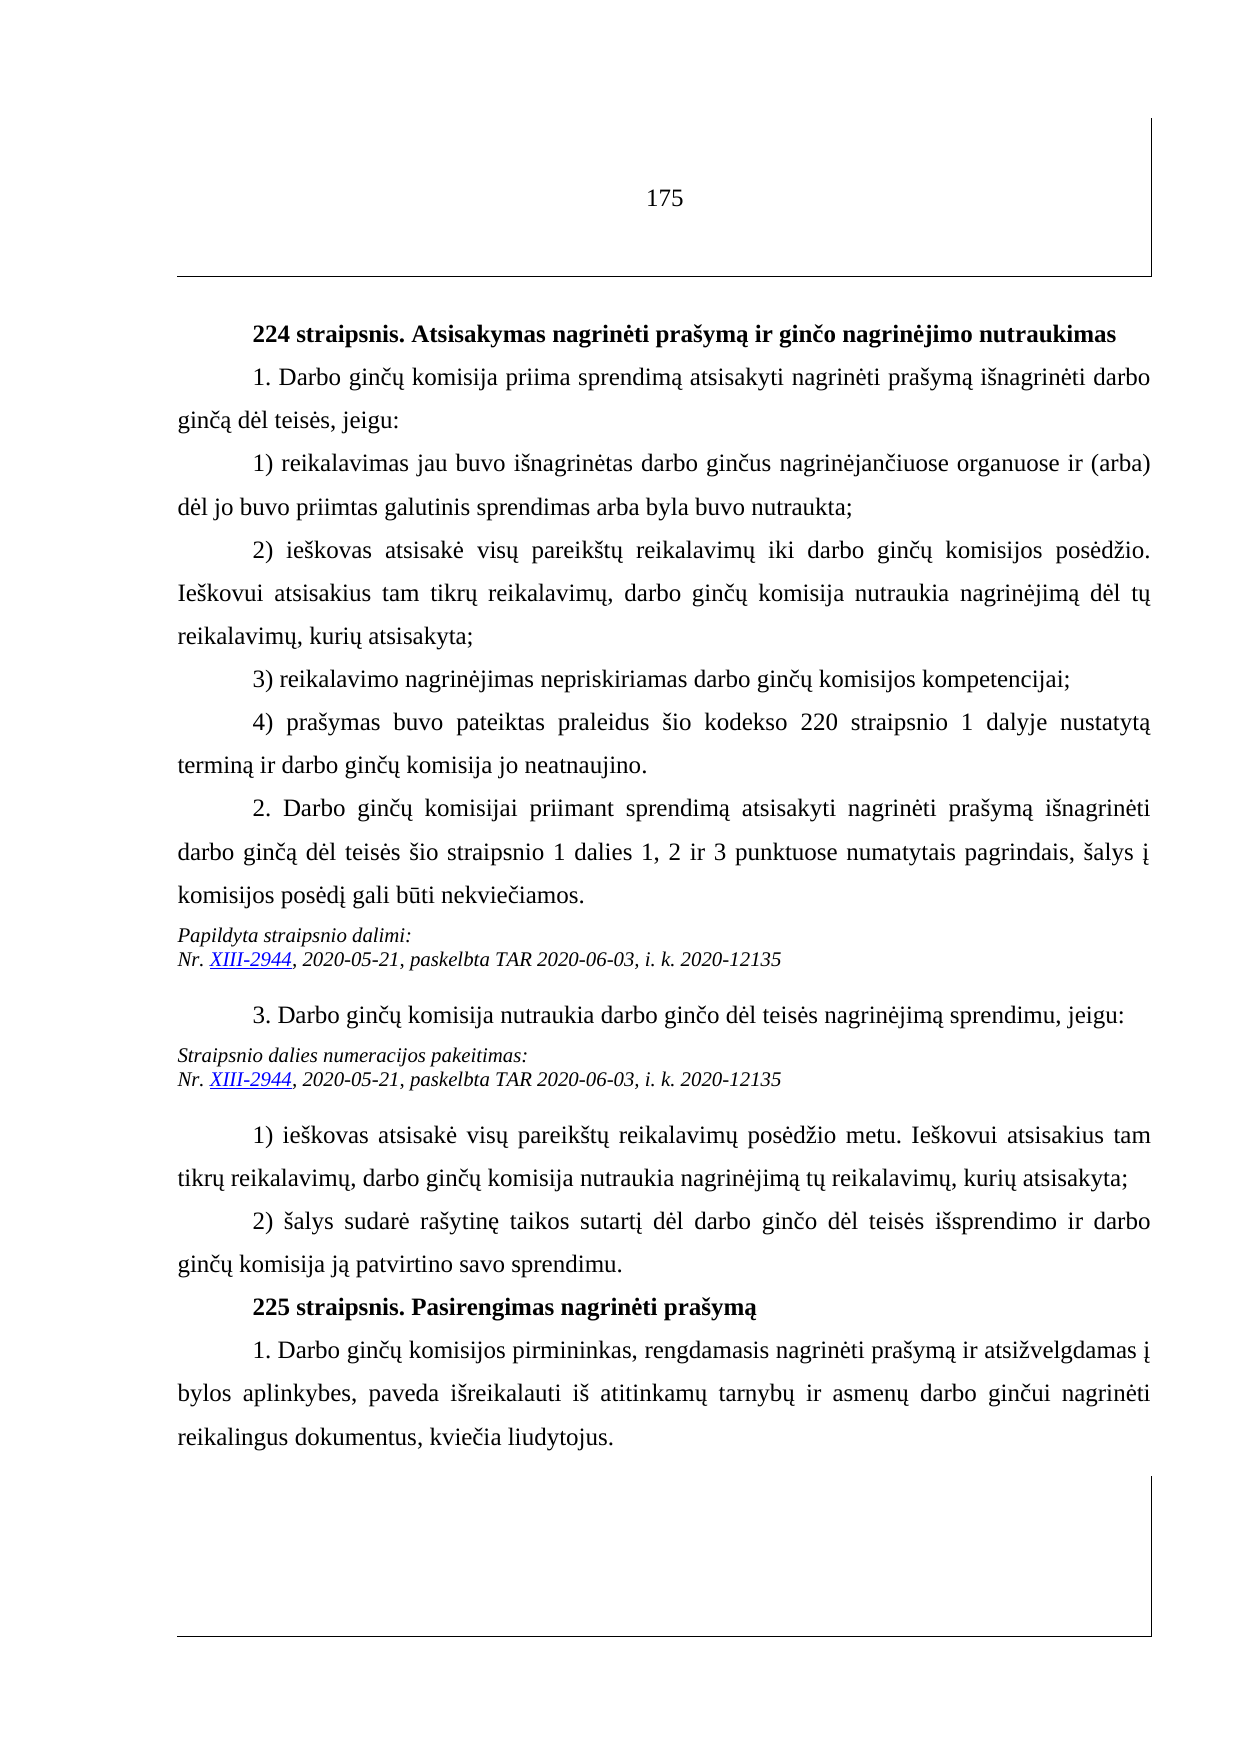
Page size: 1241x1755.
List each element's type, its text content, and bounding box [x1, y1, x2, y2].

text 2. Darbo ginčų komisijai priimant sprendimą atsisakyti nagrinėti prašymą išnagrinėti darbo ginčą dėl teisės šio straipsnio 1 dalies 1, 2 ir 3 punktuose numatytais pagrindais, šalys į komisijos posėdį gali būti nekviečiamos. [177, 793, 1152, 908]
text Nr. XIII-2944, 2020-05-21, paskelbta TAR 2020-06-03, i. k. 2020-12135 [177, 1067, 1152, 1091]
text 1) reikalavimas jau buvo išnagrinėtas darbo ginčus nagrinėjančiuose organuose ir (arba) dėl jo buvo priimtas galutinis sprendimas arba byla buvo nutraukta; [177, 448, 1152, 520]
text 4) prašymas buvo pateiktas praleidus šio kodekso 220 straipsnio 1 dalyje nustatytą terminą ir darbo ginčų komisija jo neatnaujino. [177, 707, 1152, 779]
text 2) ieškovas atsisakė visų pareikštų reikalavimų iki darbo ginčų komisijos posėdžio. Ieškovui atsisakius tam tikrų reikalavimų, darbo ginčų komisija nutraukia nagrinėjimą dėl tų reikalavimų, kurių atsisakyta; [177, 535, 1152, 650]
text Nr. XIII-2944, 2020-05-21, paskelbta TAR 2020-06-03, i. k. 2020-12135 [177, 947, 1152, 971]
text 3. Darbo ginčų komisija nutraukia darbo ginčo dėl teisės nagrinėjimą sprendimu, jeigu: [177, 1000, 1152, 1028]
text 1) ieškovas atsisakė visų pareikštų reikalavimų posėdžio metu. Ieškovui atsisakius tam tikrų reikalavimų, darbo ginčų komisija nutraukia nagrinėjimą tų reikalavimų, kurių atsisakyta; [177, 1120, 1152, 1192]
text 1. Darbo ginčų komisija priima sprendimą atsisakyti nagrinėti prašymą išnagrinėti darbo ginčą dėl teisės, jeigu: [177, 362, 1152, 434]
text 3) reikalavimo nagrinėjimas nepriskiriamas darbo ginčų komisijos kompetencijai; [177, 664, 1152, 693]
text Papildyta straipsnio dalimi: [177, 923, 1152, 947]
text 2) šalys sudarė rašytinę taikos sutartį dėl darbo ginčo dėl teisės išsprendimo ir darbo ginčų komisija ją patvirtino savo sprendimu. [177, 1206, 1152, 1278]
subtitle 224 straipsnis. Atsisakymas nagrinėti prašymą ir ginčo nagrinėjimo nutraukimas [177, 319, 1152, 348]
text Straipsnio dalies numeracijos pakeitimas: [177, 1043, 1152, 1067]
subtitle 225 straipsnis. Pasirengimas nagrinėti prašymą [177, 1292, 1152, 1321]
text 1. Darbo ginčų komisijos pirmininkas, rengdamasis nagrinėti prašymą ir atsižvelgdamas į bylos aplinkybes, paveda išreikalauti iš atitinkamų tarnybų ir asmenų darbo ginčui nagrinėti reikalingus dokumentus, kviečia liudytojus. [177, 1335, 1152, 1450]
